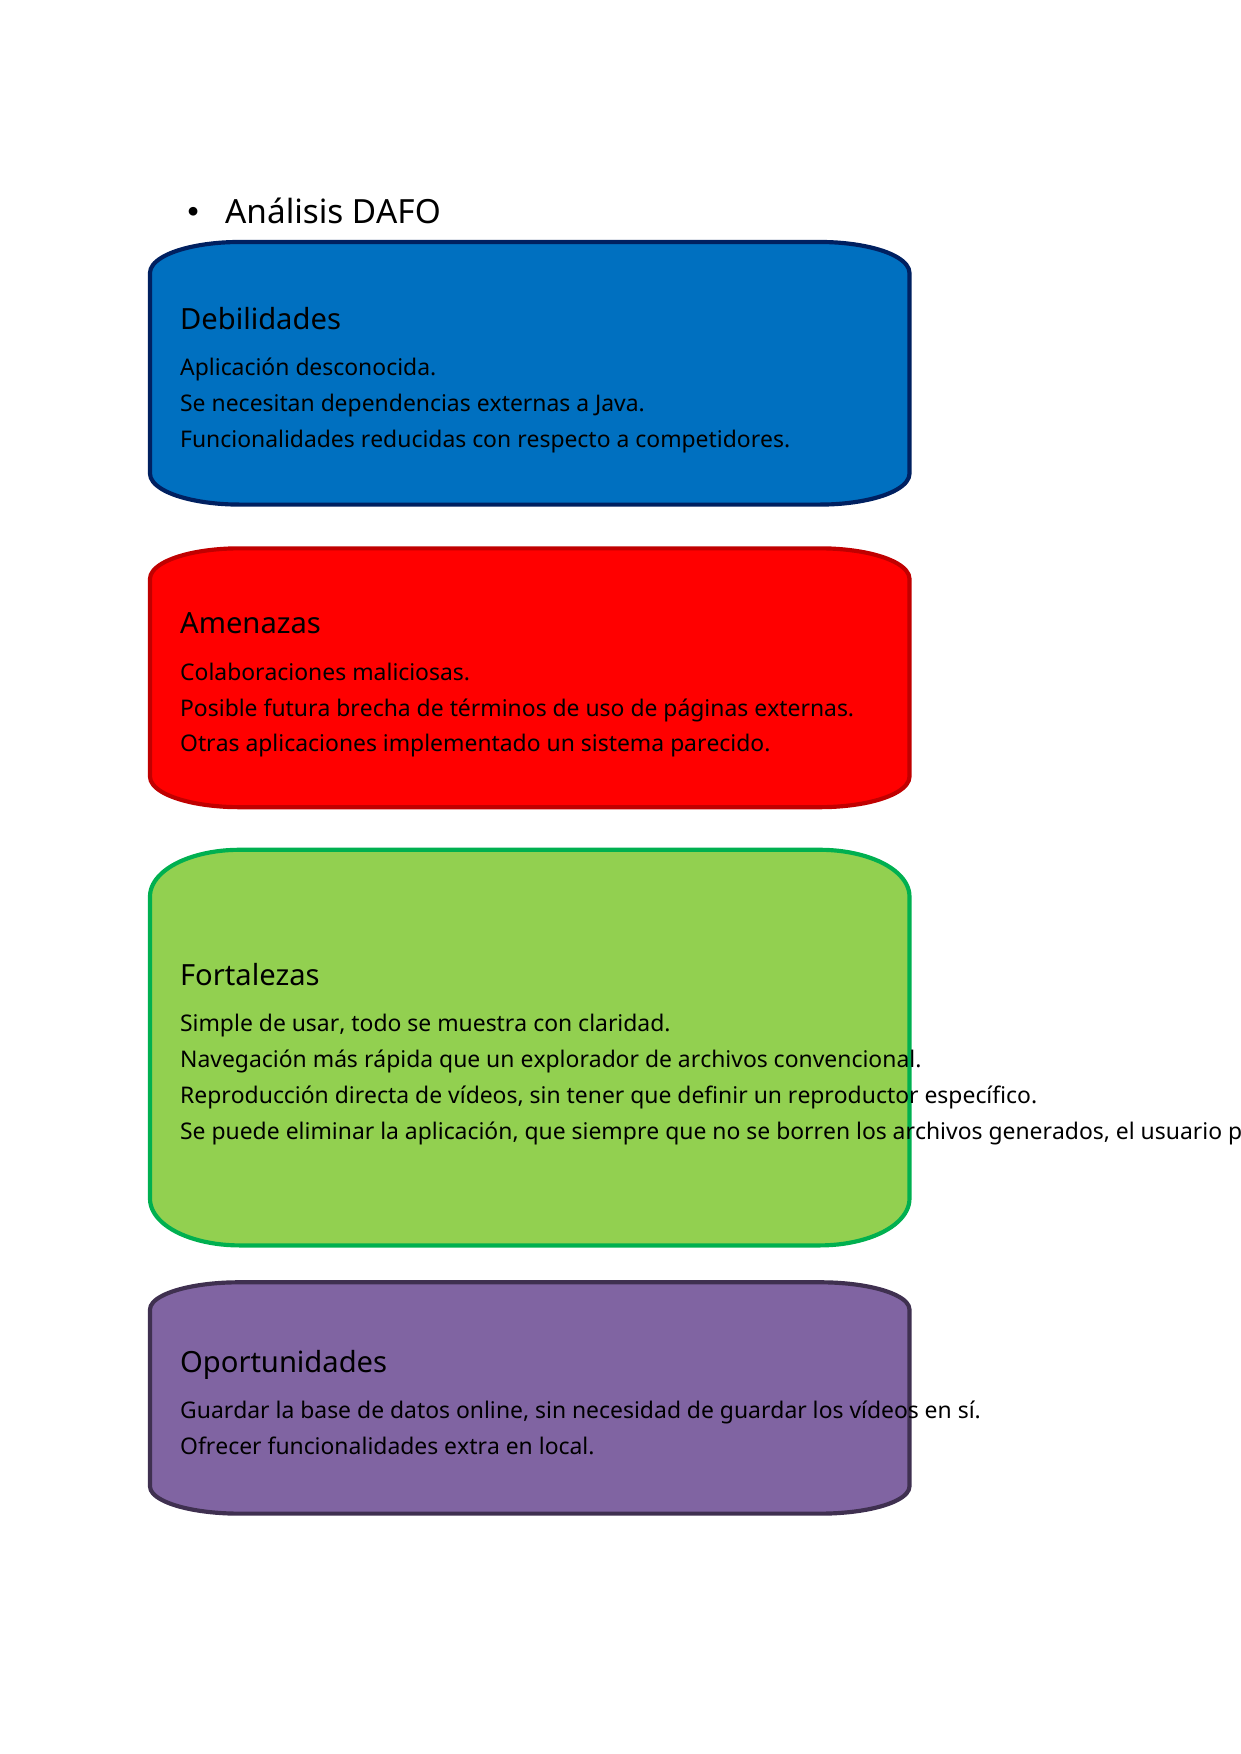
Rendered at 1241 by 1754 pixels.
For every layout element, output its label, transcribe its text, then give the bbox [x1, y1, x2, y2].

list Análisis DAFO [187, 187, 1090, 233]
